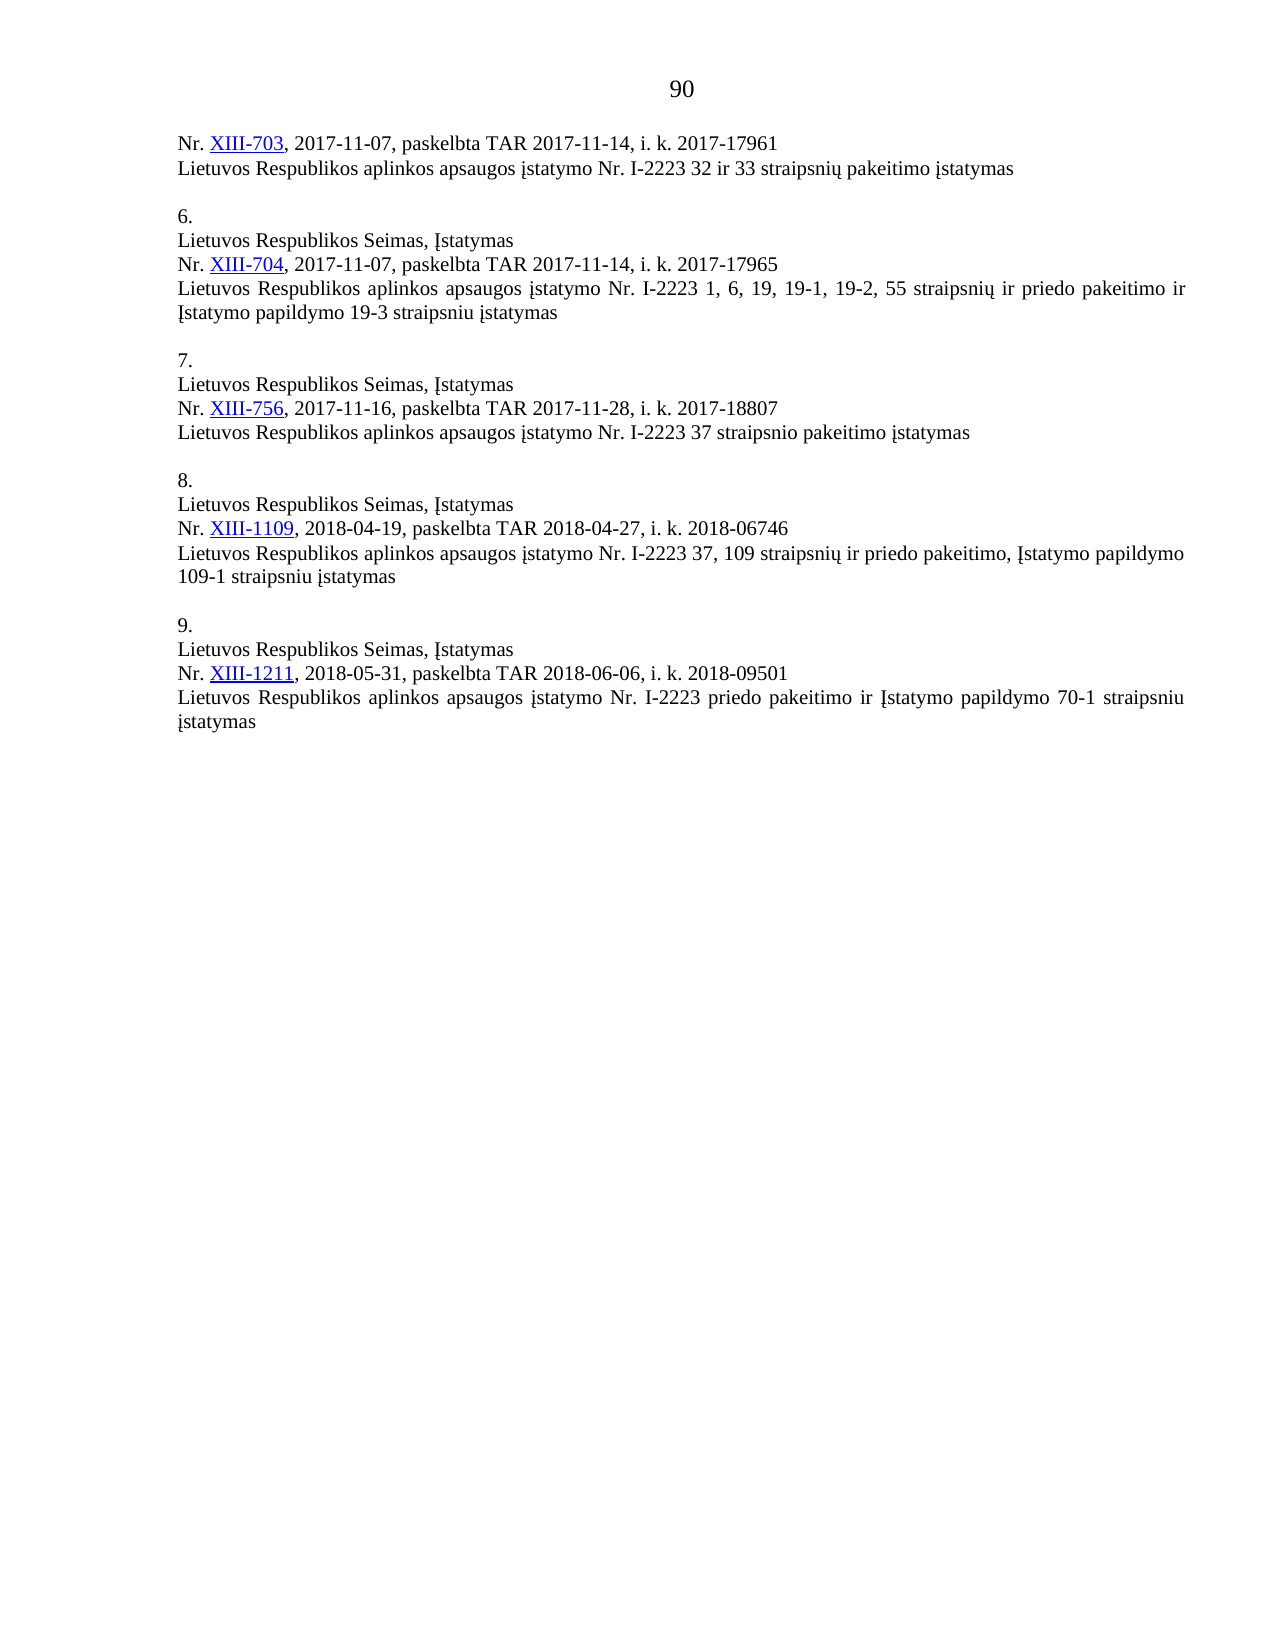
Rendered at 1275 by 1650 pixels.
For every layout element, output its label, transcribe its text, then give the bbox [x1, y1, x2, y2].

text Lietuvos Respublikos aplinkos apsaugos įstatymo Nr. I-2223 priedo pakeitimo ir Įstatymo papildymo 70-1 straipsniu įstatymas [177, 685, 1186, 733]
text Lietuvos Respublikos aplinkos apsaugos įstatymo Nr. I-2223 37, 109 straipsnių ir priedo pakeitimo, Įstatymo papildymo 109-1 straipsniu įstatymas [177, 540, 1186, 588]
text Lietuvos Respublikos Seimas, Įstatymas [177, 228, 1186, 252]
text Lietuvos Respublikos aplinkos apsaugos įstatymo Nr. I-2223 37 straipsnio pakeitimo įstatymas [177, 420, 1186, 444]
text Lietuvos Respublikos Seimas, Įstatymas [177, 492, 1186, 516]
text 7. [177, 348, 1186, 372]
text Nr. XIII-756, 2017-11-16, paskelbta TAR 2017-11-28, i. k. 2017-18807 [177, 396, 1186, 420]
text Lietuvos Respublikos Seimas, Įstatymas [177, 637, 1186, 661]
text Lietuvos Respublikos aplinkos apsaugos įstatymo Nr. I-2223 32 ir 33 straipsnių pakeitimo įstatymas [177, 155, 1186, 179]
text 8. [177, 468, 1186, 492]
text Nr. XIII-704, 2017-11-07, paskelbta TAR 2017-11-14, i. k. 2017-17965 [177, 252, 1186, 276]
text 6. [177, 203, 1186, 228]
text Nr. XIII-1109, 2018-04-19, paskelbta TAR 2018-04-27, i. k. 2018-06746 [177, 516, 1186, 540]
text Nr. XIII-703, 2017-11-07, paskelbta TAR 2017-11-14, i. k. 2017-17961 [177, 131, 1186, 155]
text Nr. XIII-1211, 2018-05-31, paskelbta TAR 2018-06-06, i. k. 2018-09501 [177, 661, 1186, 685]
text 9. [177, 613, 1186, 637]
text Lietuvos Respublikos aplinkos apsaugos įstatymo Nr. I-2223 1, 6, 19, 19-1, 19-2, 55 straipsnių ir priedo pakeitimo ir Įstatymo papildymo 19-3 straipsniu įstatymas [177, 276, 1186, 324]
text Lietuvos Respublikos Seimas, Įstatymas [177, 372, 1186, 396]
